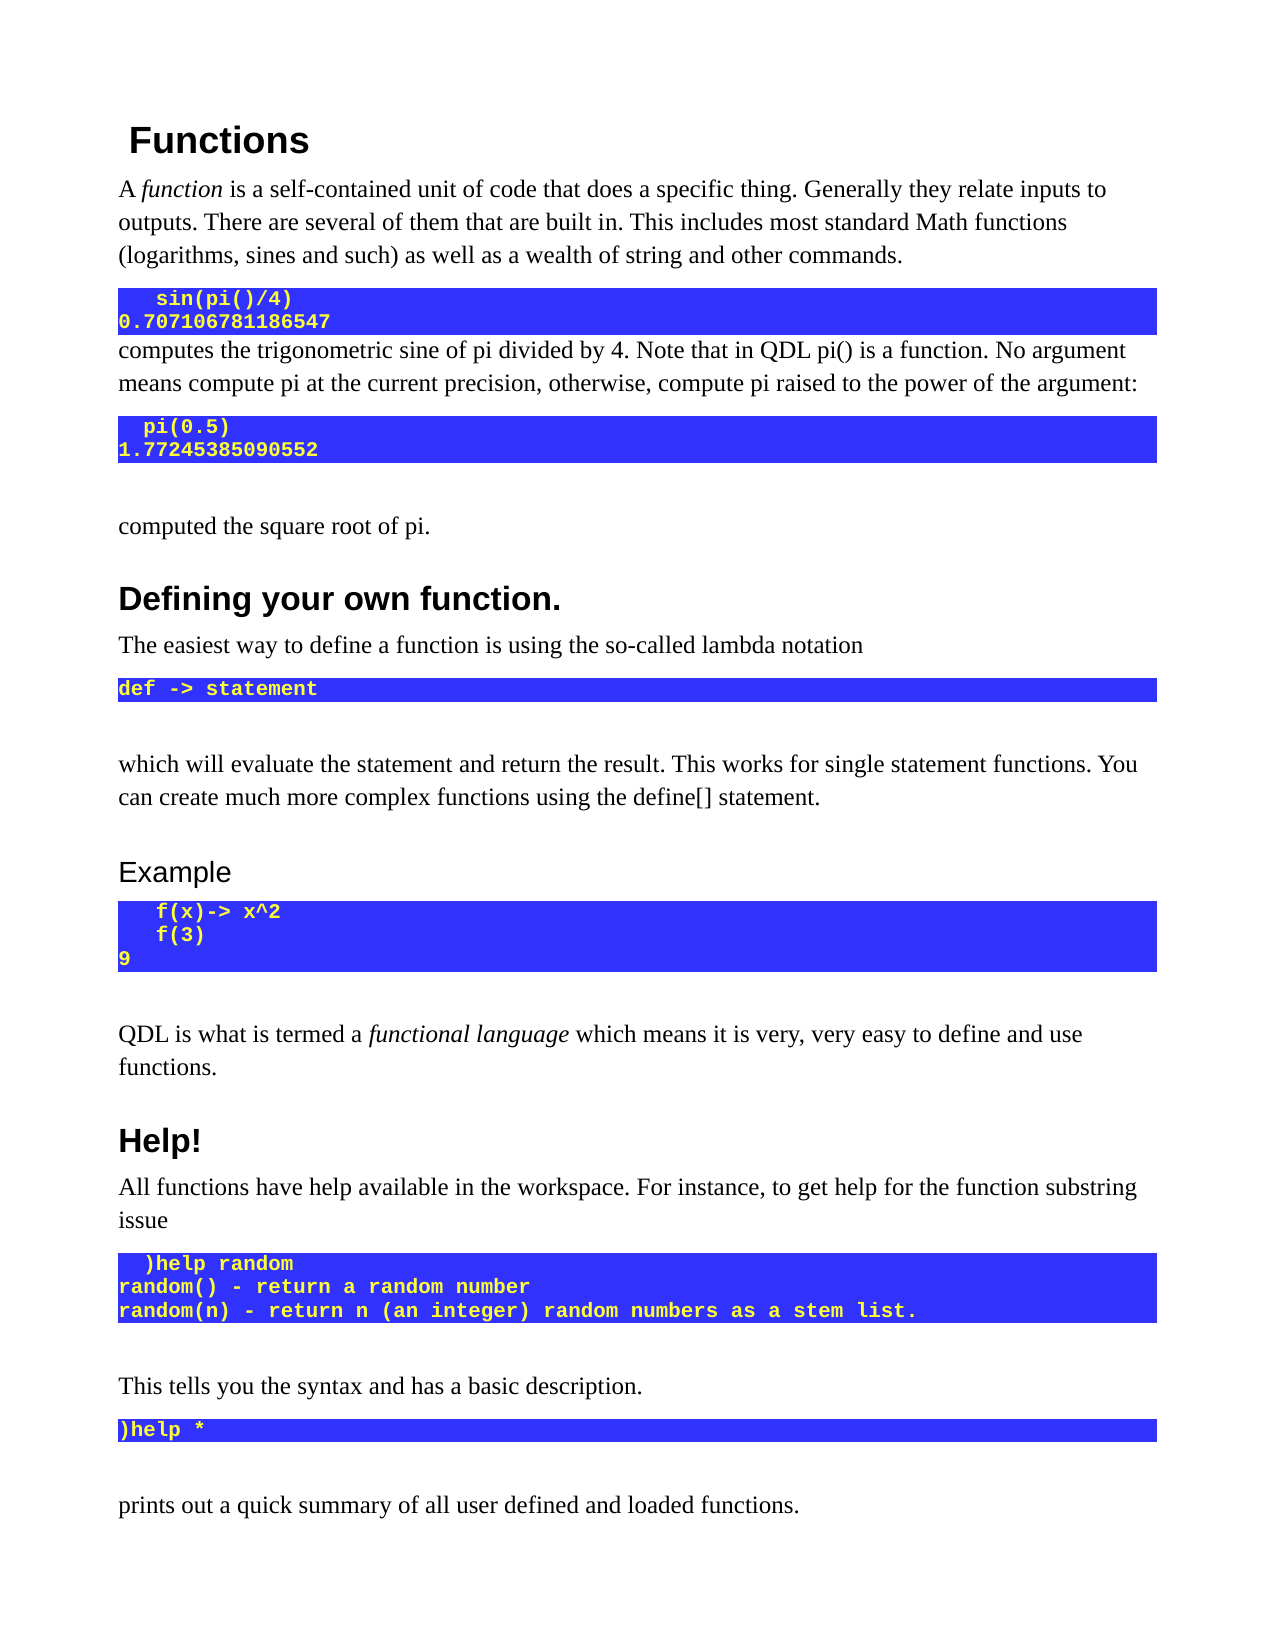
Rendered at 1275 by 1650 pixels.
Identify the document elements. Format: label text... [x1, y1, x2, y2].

text 1.77245385090552 [118, 439, 1157, 463]
text sin(pi()/4) [118, 288, 1157, 312]
text def -> statement [118, 678, 1157, 702]
text 0.707106781186547 [118, 312, 1157, 335]
subtitle Example [118, 855, 1157, 888]
subtitle Help! [118, 1121, 1157, 1159]
text random(n) - return n (an integer) random numbers as a stem list. [118, 1300, 1157, 1323]
text A function is a self-contained unit of code that does a specific thing. Generally they relate inputs to outputs. There are several of them that are built in. This includes most standard Math functions (logarithms, sines and such) as well as a wealth of string and other commands. [118, 174, 1157, 269]
text QDL is what is termed a functional language which means it is very, very easy to define and use functions. [118, 1019, 1157, 1081]
text )help random [118, 1253, 1157, 1276]
text f(x)-> x^2 [118, 901, 1157, 924]
text computed the square root of pi. [118, 511, 1157, 539]
text 9 [118, 948, 1157, 972]
text which will evaluate the statement and return the result. This works for single statement functions. You can create much more complex functions using the define[] statement. [118, 749, 1157, 811]
subtitle Defining your own function. [118, 579, 1157, 618]
text computes the trigonometric sine of pi divided by 4. Note that in QDL pi() is a function. No argument means compute pi at the current precision, otherwise, compute pi raised to the power of the argument: [118, 335, 1157, 397]
text The easiest way to define a function is using the so-called lambda notation [118, 630, 1157, 659]
text f(3) [118, 924, 1157, 948]
text prints out a quick summary of all user defined and loaded functions. [118, 1490, 1157, 1519]
subtitle Functions [118, 118, 1157, 162]
text )help * [118, 1419, 1157, 1442]
text All functions have help available in the workspace. For instance, to get help for the function substring issue [118, 1172, 1157, 1234]
text random() - return a random number [118, 1276, 1157, 1300]
text This tells you the syntax and has a basic description. [118, 1371, 1157, 1400]
text pi(0.5) [118, 416, 1157, 439]
